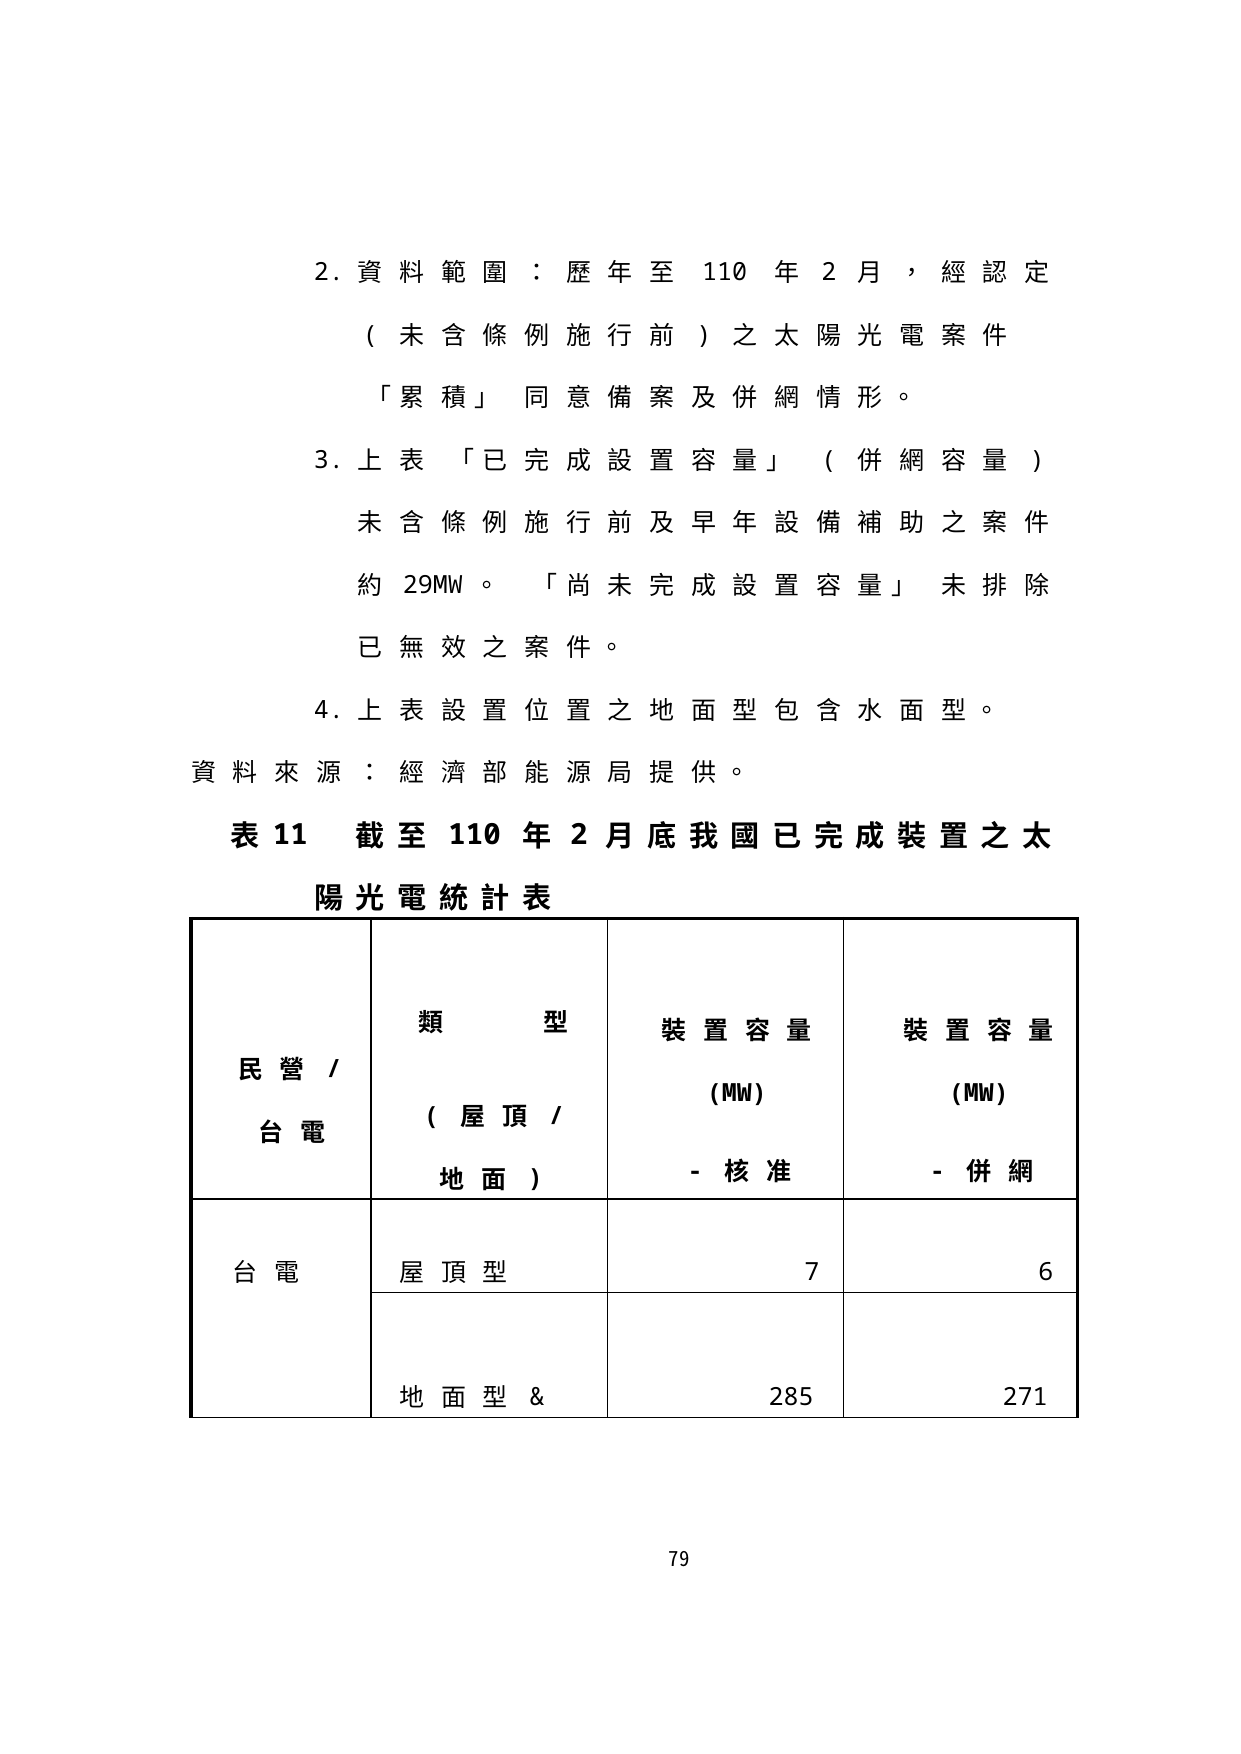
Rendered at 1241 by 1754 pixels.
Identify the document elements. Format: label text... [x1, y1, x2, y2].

table_header 民營/台電 [193, 920, 370, 1198]
text 表11 截至110年2月底我國已完成裝置之太陽光電統計表 [184, 792, 1058, 917]
table_header 類 型 (屋頂/地面) [372, 920, 607, 1198]
table_header 裝置容量(MW) -核准 [608, 920, 843, 1198]
table_cell 地面型& [372, 1293, 607, 1417]
table_cell 屋頂型 [372, 1200, 607, 1292]
text 資料來源：經濟部能源局提供。 [183, 729, 1058, 792]
table_header 裝置容量(MW) -併網 [844, 920, 1076, 1198]
text 3.上表「已完成設置容量」(併網容量)未含條例施行前及早年設備補助之案件約29MW。「尚未完成設置容量」未排除已無效之案件。 [305, 417, 1058, 667]
table_cell 271 [844, 1293, 1076, 1417]
table_cell 台電 [193, 1200, 370, 1417]
text 4.上表設置位置之地面型包含水面型。 [305, 667, 1058, 729]
table_cell 7 [608, 1200, 843, 1292]
table_cell 6 [844, 1200, 1076, 1292]
text 2.資料範圍：歷年至110年2月，經認定(未含條例施行前)之太陽光電案件「累積」同意備案及併網情形。 [305, 229, 1058, 417]
table_cell 285 [608, 1293, 843, 1417]
